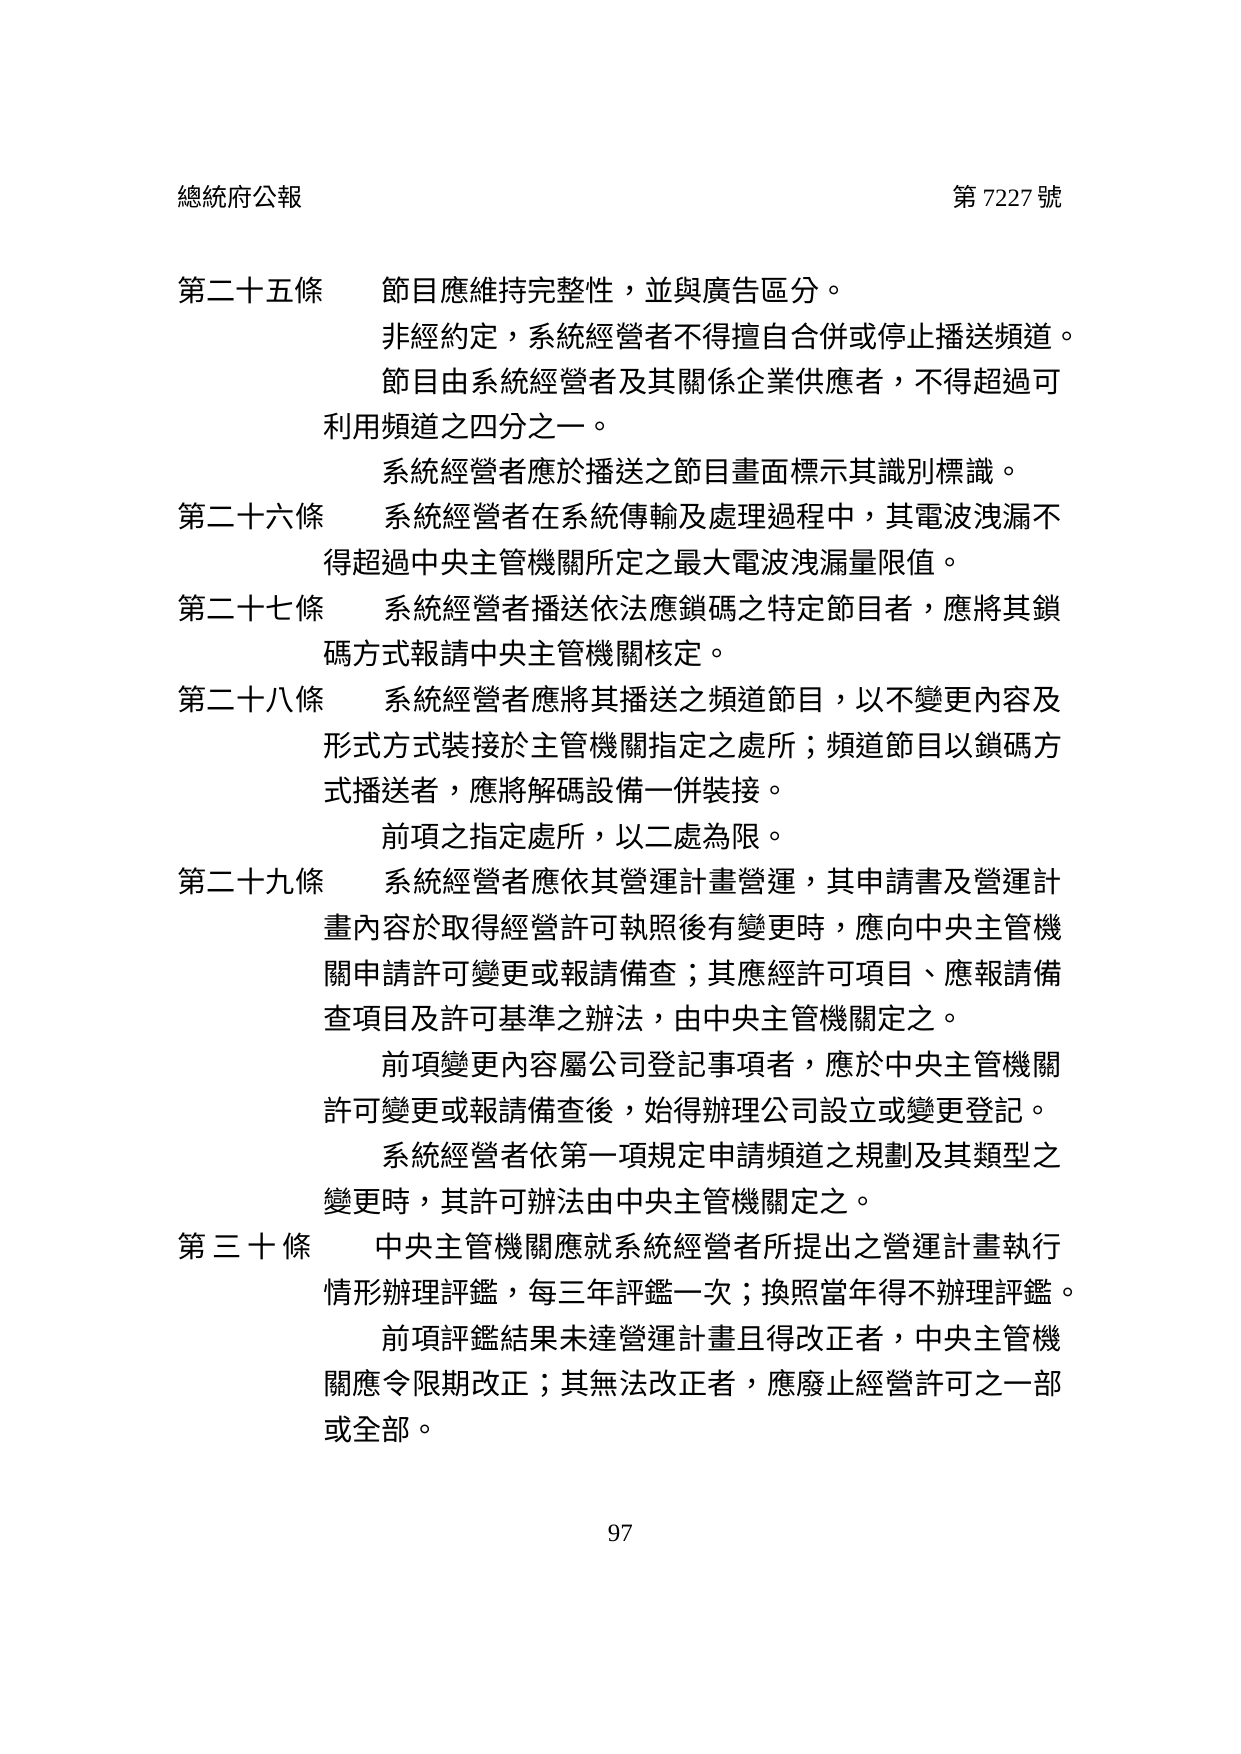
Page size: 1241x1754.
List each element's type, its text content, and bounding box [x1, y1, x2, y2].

text 非經約定，系統經營者不得擅自合併或停止播送頻道。 [323, 311, 1063, 356]
text 第二十九條 系統經營者應依其營運計畫營運，其申請書及營運計畫內容於取得經營許可執照後有變更時，應向中央主管機關申請許可變更或報請備查；其應經許可項目、應報請備查項目及許可基準之辦法，由中央主管機關定之。 [177, 856, 1063, 1039]
text 節目由系統經營者及其關係企業供應者，不得超過可利用頻道之四分之一。 [323, 356, 1063, 446]
text 第二十八條 系統經營者應將其播送之頻道節目，以不變更內容及形式方式裝接於主管機關指定之處所；頻道節目以鎖碼方式播送者，應將解碼設備一併裝接。 [177, 674, 1063, 811]
text 前項變更內容屬公司登記事項者，應於中央主管機關許可變更或報請備查後，始得辦理公司設立或變更登記。 [323, 1039, 1063, 1130]
text 系統經營者應於播送之節目畫面標示其識別標識。 [323, 446, 1063, 491]
text 第二十五條 節目應維持完整性，並與廣告區分。 [177, 266, 1063, 311]
text 前項評鑑結果未達營運計畫且得改正者，中央主管機關應令限期改正；其無法改正者，應廢止經營許可之一部或全部。 [323, 1313, 1063, 1449]
text 第三十條 中央主管機關應就系統經營者所提出之營運計畫執行情形辦理評鑑，每三年評鑑一次；換照當年得不辦理評鑑。 [177, 1221, 1063, 1313]
text 系統經營者依第一項規定申請頻道之規劃及其類型之變更時，其許可辦法由中央主管機關定之。 [323, 1130, 1063, 1221]
text 第二十六條 系統經營者在系統傳輸及處理過程中，其電波洩漏不得超過中央主管機關所定之最大電波洩漏量限值。 [177, 491, 1063, 583]
text 前項之指定處所，以二處為限。 [323, 811, 1063, 856]
text 第二十七條 系統經營者播送依法應鎖碼之特定節目者，應將其鎖碼方式報請中央主管機關核定。 [177, 583, 1063, 674]
